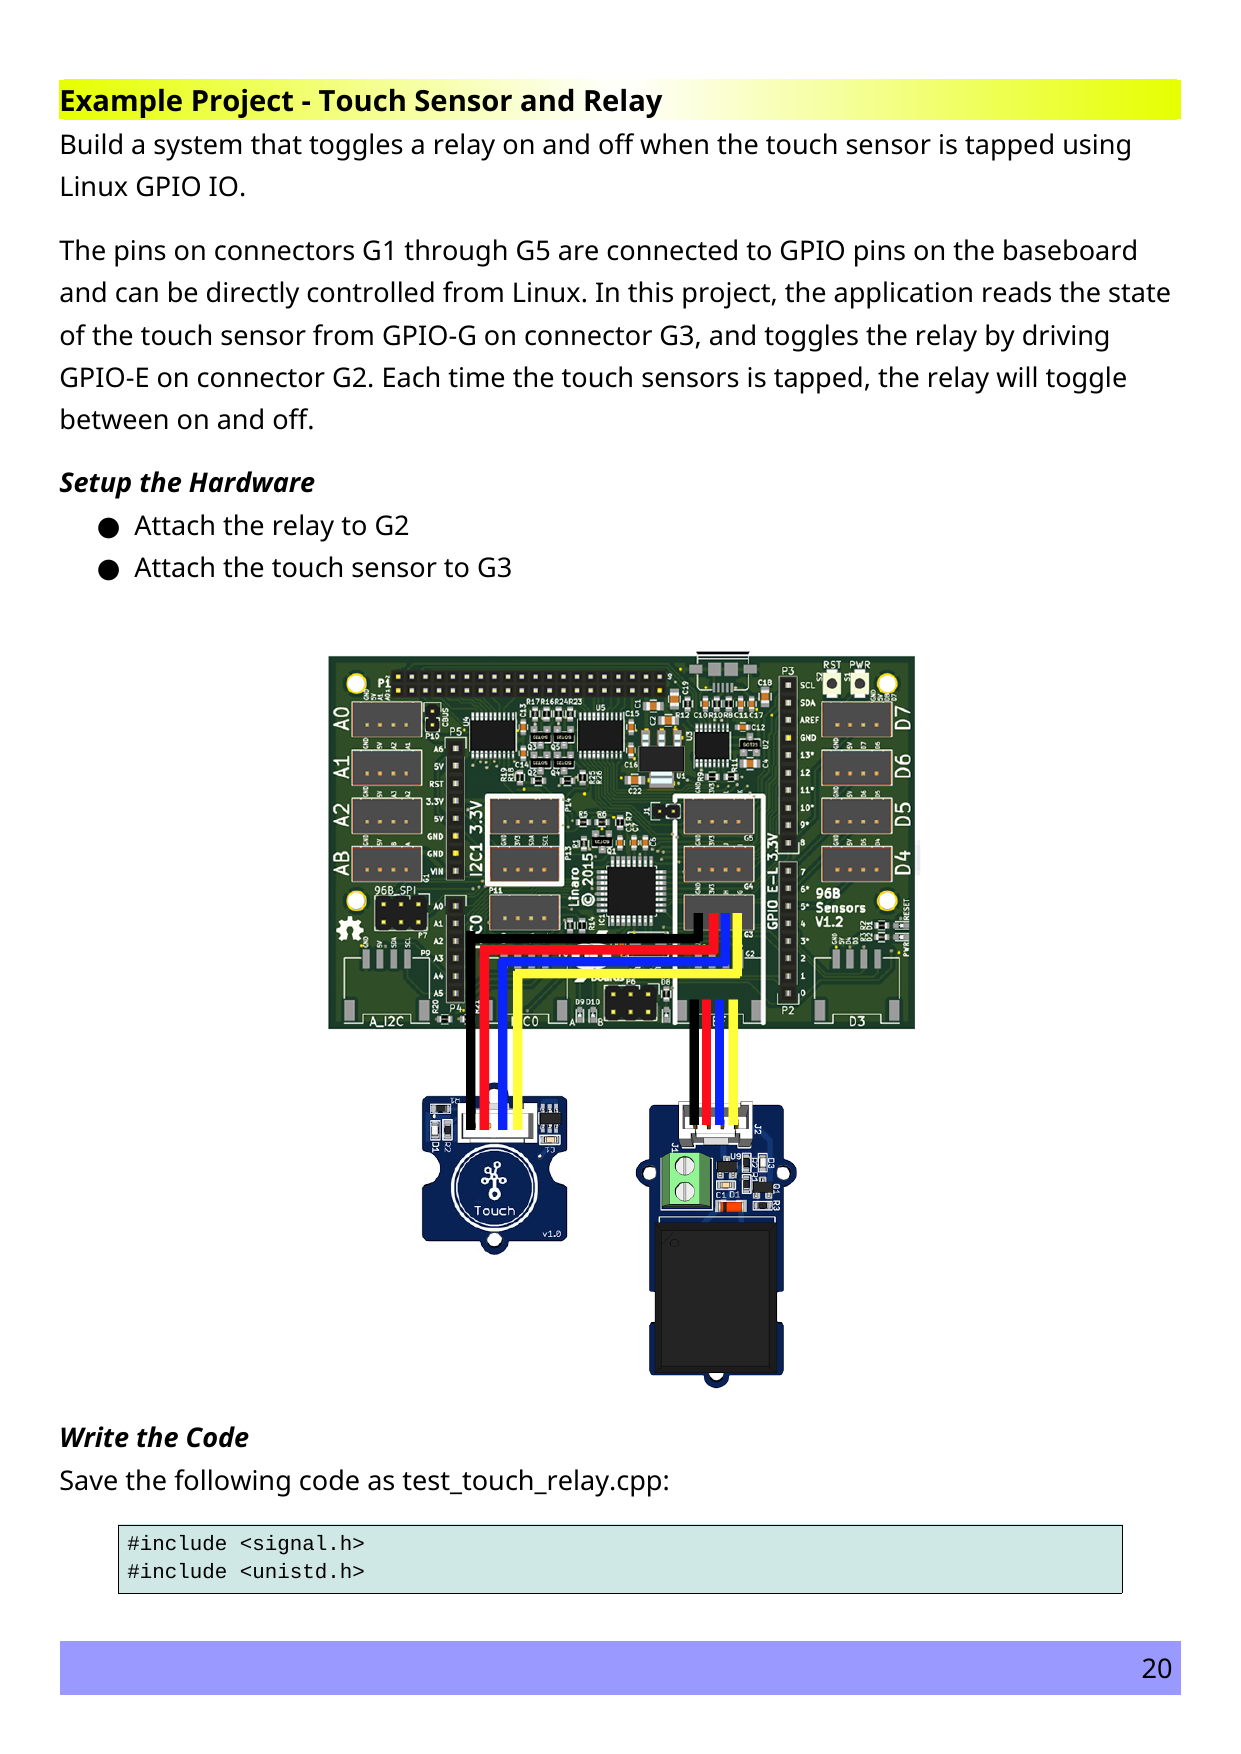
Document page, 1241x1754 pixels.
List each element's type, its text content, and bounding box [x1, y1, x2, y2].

list #include <signal.h> [119, 1526, 1122, 1552]
subtitle Write the Code [59, 608, 1181, 1456]
list #include <unistd.h> [119, 1552, 1122, 1593]
text The pins on connectors G1 through G5 are connected to GPIO pins on the baseboard and can be directly controlled from Linux. In this project, the application reads the state of the touch sensor from GPIO-G on connector G3, and toggles the relay by driving GPIO-E on connector G2. Each time the touch sensors is tapped, the relay will toggle between on and off. [59, 231, 1181, 438]
subtitle Example Project - Touch Sensor and Relay [59, 80, 1181, 119]
text Save the following code as test_touch_relay.cpp: [59, 1461, 1181, 1498]
picture [314, 640, 926, 1395]
list Attach the touch sensor to G3 [97, 549, 1181, 586]
text Build a system that toggles a relay on and off when the touch sensor is tapped using Linux GPIO IO. [59, 126, 1181, 205]
list Attach the relay to G2 [97, 506, 1181, 543]
subtitle Setup the Hardware [59, 464, 1181, 501]
